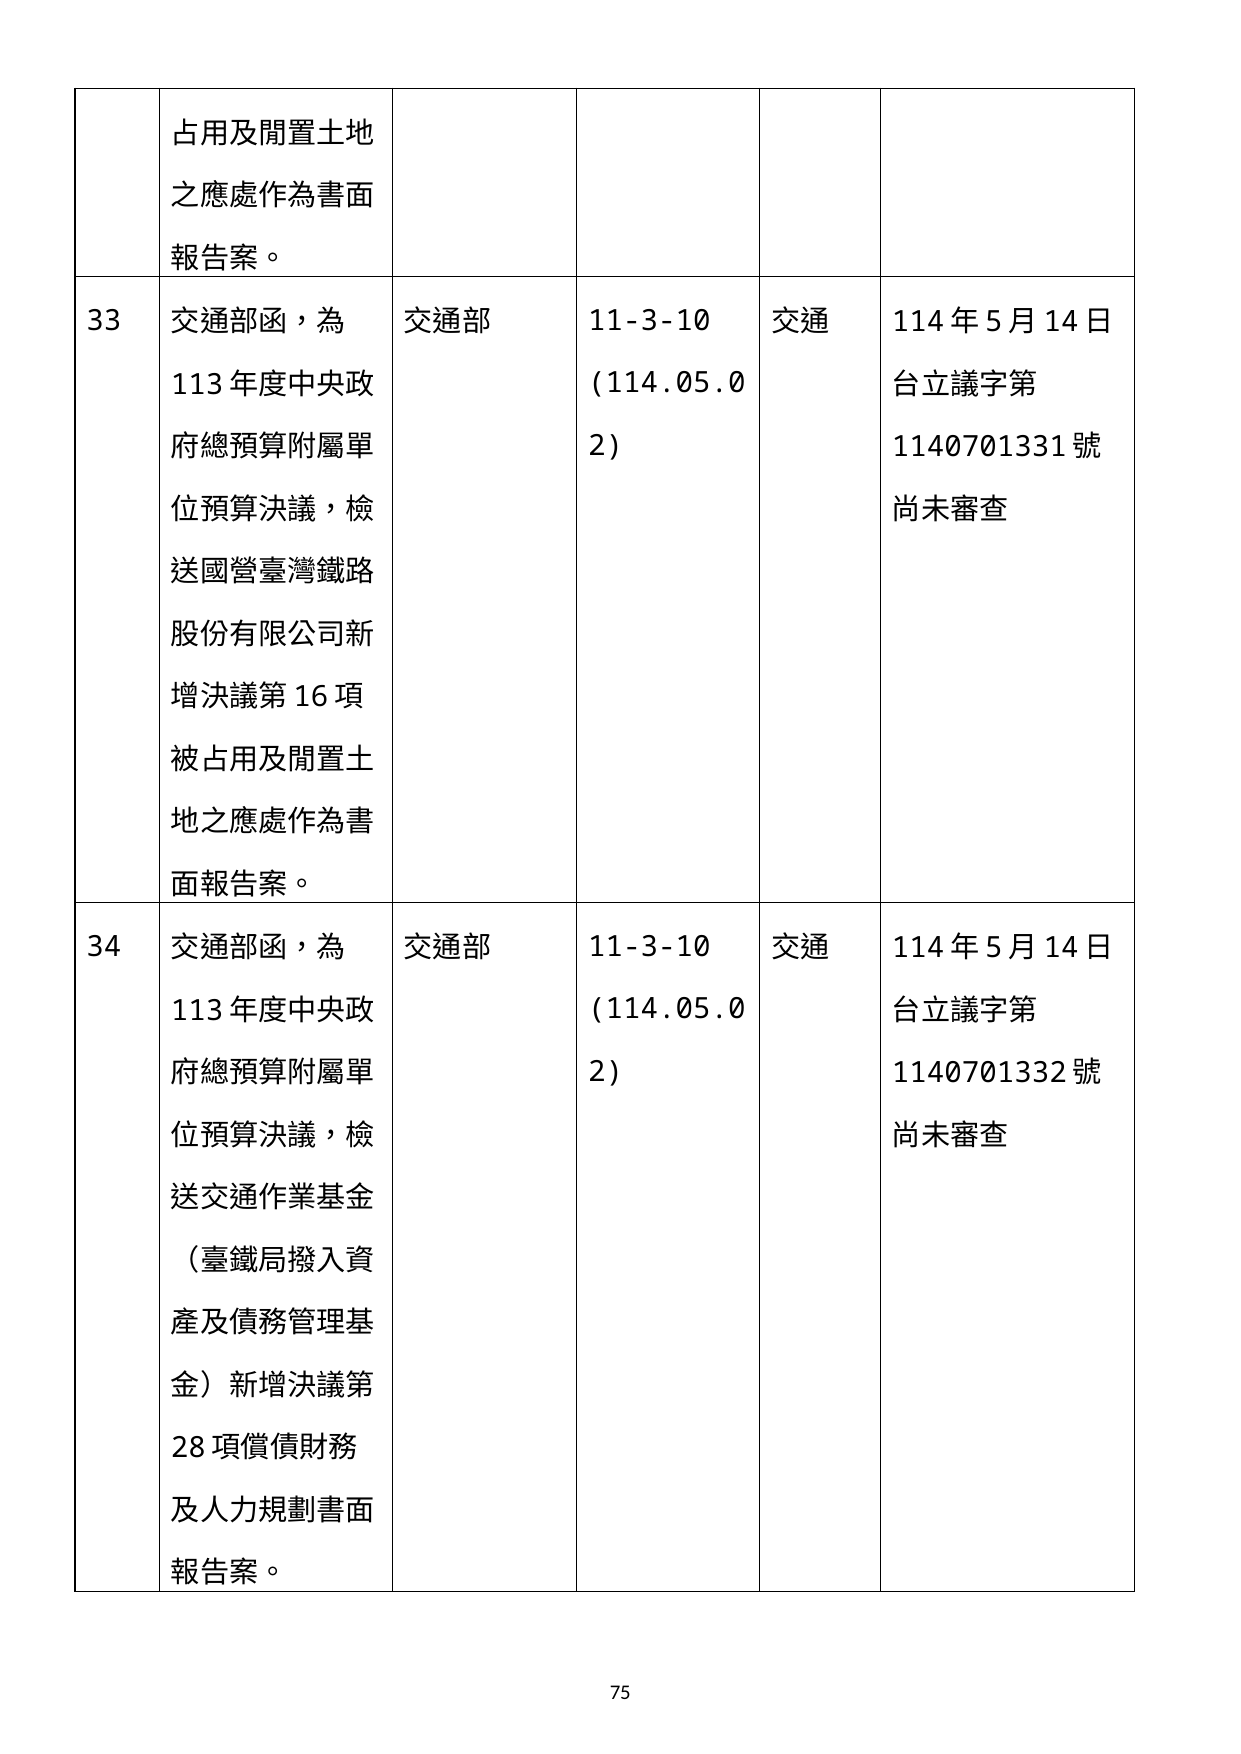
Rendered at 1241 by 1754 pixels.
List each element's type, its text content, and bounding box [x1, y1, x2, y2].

table_cell 交通 [760, 903, 880, 1591]
table_cell 交通部函，為113年度中央政府總預算附屬單位預算決議，檢送交通作業基金（臺鐵局撥入資產及債務管理基金）新增決議第28項償債財務及人力規劃書面報告案。 [160, 903, 392, 1591]
table_cell 11-3-10 (114.05.02) [577, 277, 759, 902]
table_cell 114年5月14日 台立議字第1140701332號 尚未審查 [881, 903, 1134, 1591]
table_cell 交通 [760, 277, 880, 902]
table_cell 33 [76, 277, 159, 902]
table_cell 交通部 [393, 903, 576, 1591]
table_cell 34 [76, 903, 159, 1591]
table_cell 占用及閒置土地之應處作為書面報告案。 [160, 89, 392, 276]
table_cell [76, 89, 159, 276]
table_cell [881, 89, 1134, 276]
table_cell 交通部函，為113年度中央政府總預算附屬單位預算決議，檢送國營臺灣鐵路股份有限公司新增決議第16項被占用及閒置土地之應處作為書面報告案。 [160, 277, 392, 902]
table_cell 11-3-10 (114.05.02) [577, 903, 759, 1591]
table_cell [760, 89, 880, 276]
table_cell [393, 89, 576, 276]
table_cell [577, 89, 759, 276]
table_cell 114年5月14日 台立議字第1140701331號 尚未審查 [881, 277, 1134, 902]
table_cell 交通部 [393, 277, 576, 902]
